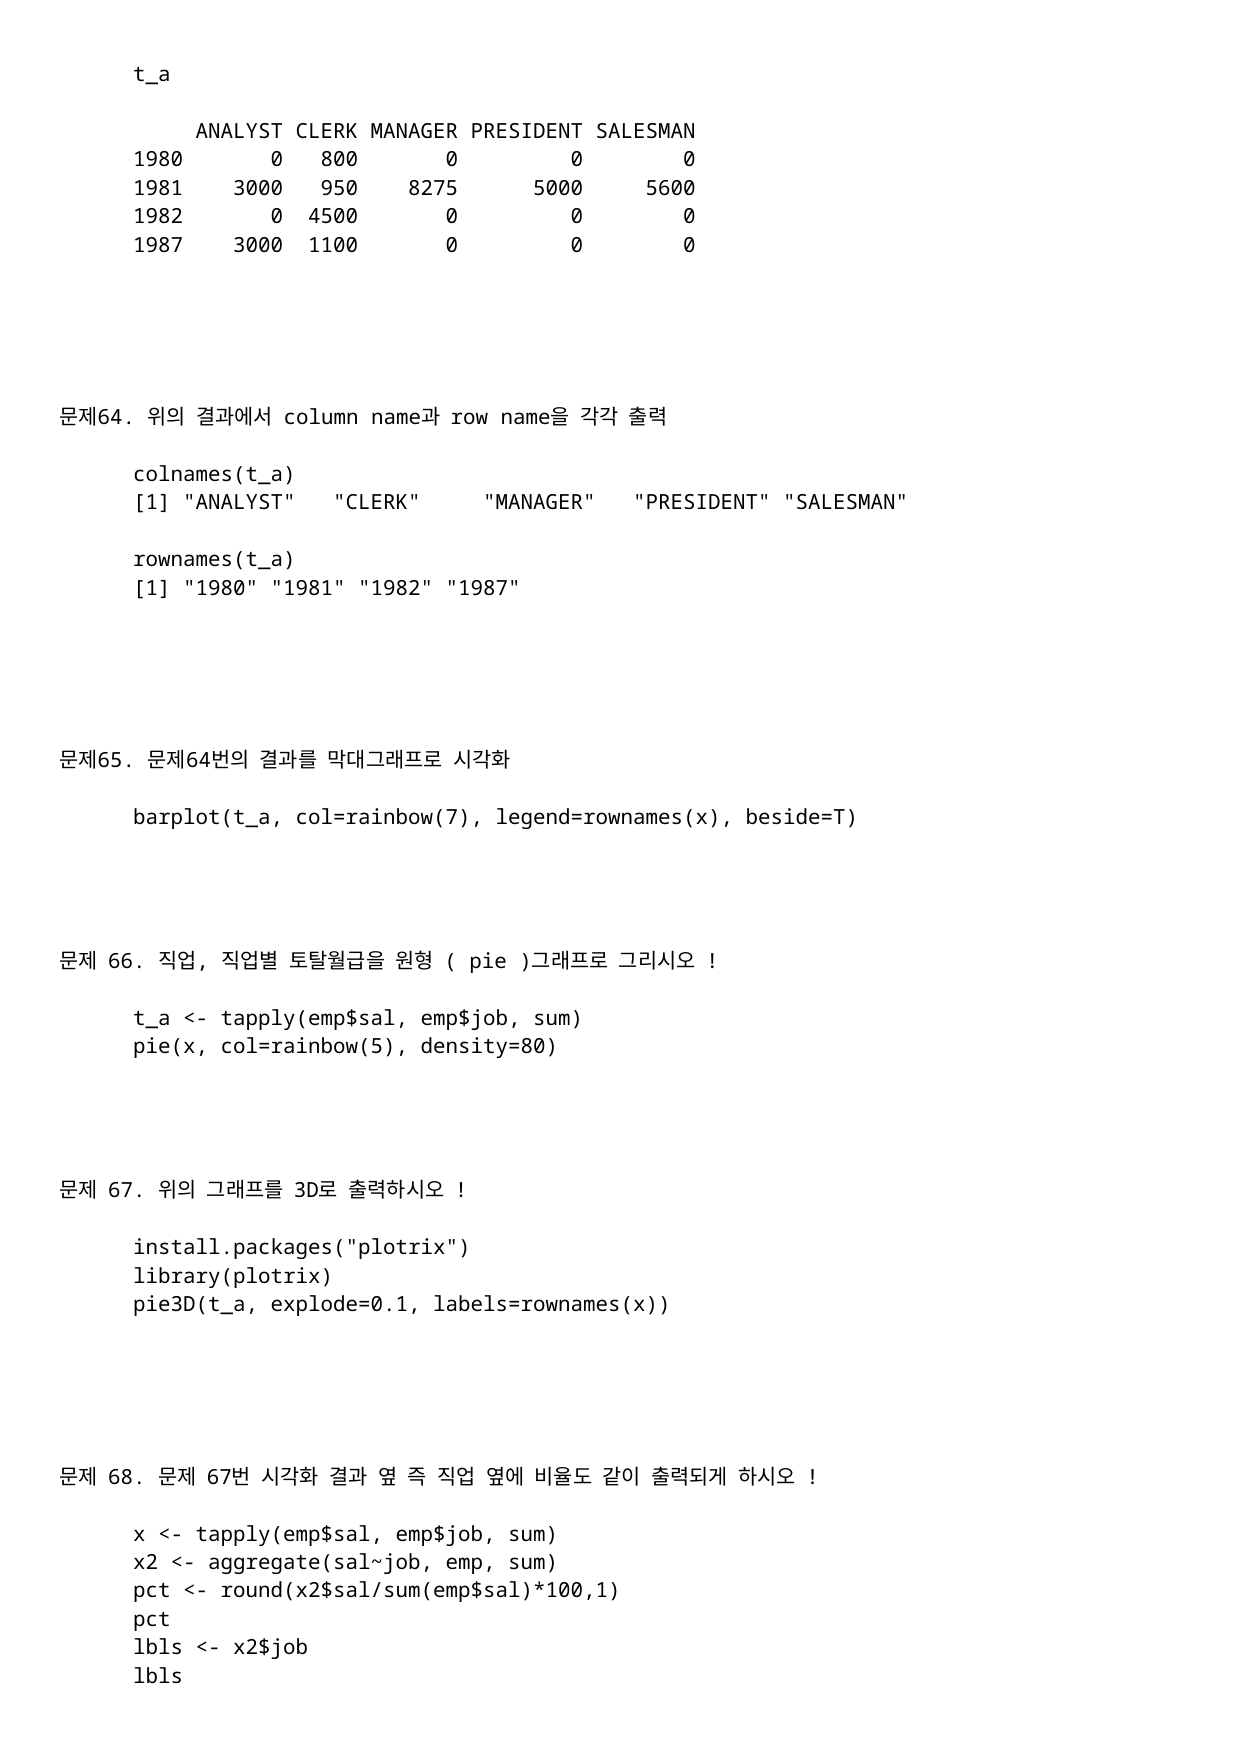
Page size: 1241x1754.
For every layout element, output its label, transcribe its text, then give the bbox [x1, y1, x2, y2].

text lbls [59, 1661, 1181, 1689]
text 1987 3000 1100 0 0 0 [59, 230, 1181, 258]
text x <- tapply(emp$sal, emp$job, sum) [59, 1519, 1181, 1547]
text pie(x, col=rainbow(5), density=80) [59, 1032, 1181, 1060]
text 1981 3000 950 8275 5000 5600 [59, 173, 1181, 201]
text pct <- round(x2$sal/sum(emp$sal)*100,1) [59, 1576, 1181, 1604]
text t_a [59, 59, 1181, 87]
text [1] "ANALYST" "CLERK" "MANAGER" "PRESIDENT" "SALESMAN" [59, 487, 1181, 516]
text barplot(t_a, col=rainbow(7), legend=rownames(x), beside=T) [59, 802, 1181, 831]
text library(plotrix) [59, 1261, 1181, 1289]
text x2 <- aggregate(sal~job, emp, sum) [59, 1547, 1181, 1576]
text [1] "1980" "1981" "1982" "1987" [59, 573, 1181, 601]
text install.packages("plotrix") [59, 1232, 1181, 1261]
text t_a <- tapply(emp$sal, emp$job, sum) [59, 1003, 1181, 1032]
text pct [59, 1604, 1181, 1632]
text pie3D(t_a, explode=0.1, labels=rownames(x)) [59, 1289, 1181, 1318]
text 문제 66. 직업, 직업별 토탈월급을 원형 ( pie )그래프로 그리시오 ! [59, 944, 1181, 975]
text 1982 0 4500 0 0 0 [59, 201, 1181, 230]
text 문제 67. 위의 그래프를 3D로 출력하시오 ! [59, 1174, 1181, 1204]
text colnames(t_a) [59, 459, 1181, 487]
text 문제65. 문제64번의 결과를 막대그래프로 시각화 [59, 743, 1181, 774]
text 문제 68. 문제 67번 시각화 결과 옆 즉 직업 옆에 비율도 같이 출력되게 하시오 ! [59, 1460, 1181, 1490]
text lbls <- x2$job [59, 1632, 1181, 1661]
text 문제64. 위의 결과에서 column name과 row name을 각각 출력 [59, 400, 1181, 431]
text rownames(t_a) [59, 544, 1181, 573]
text ANALYST CLERK MANAGER PRESIDENT SALESMAN [59, 116, 1181, 144]
text 1980 0 800 0 0 0 [59, 144, 1181, 173]
